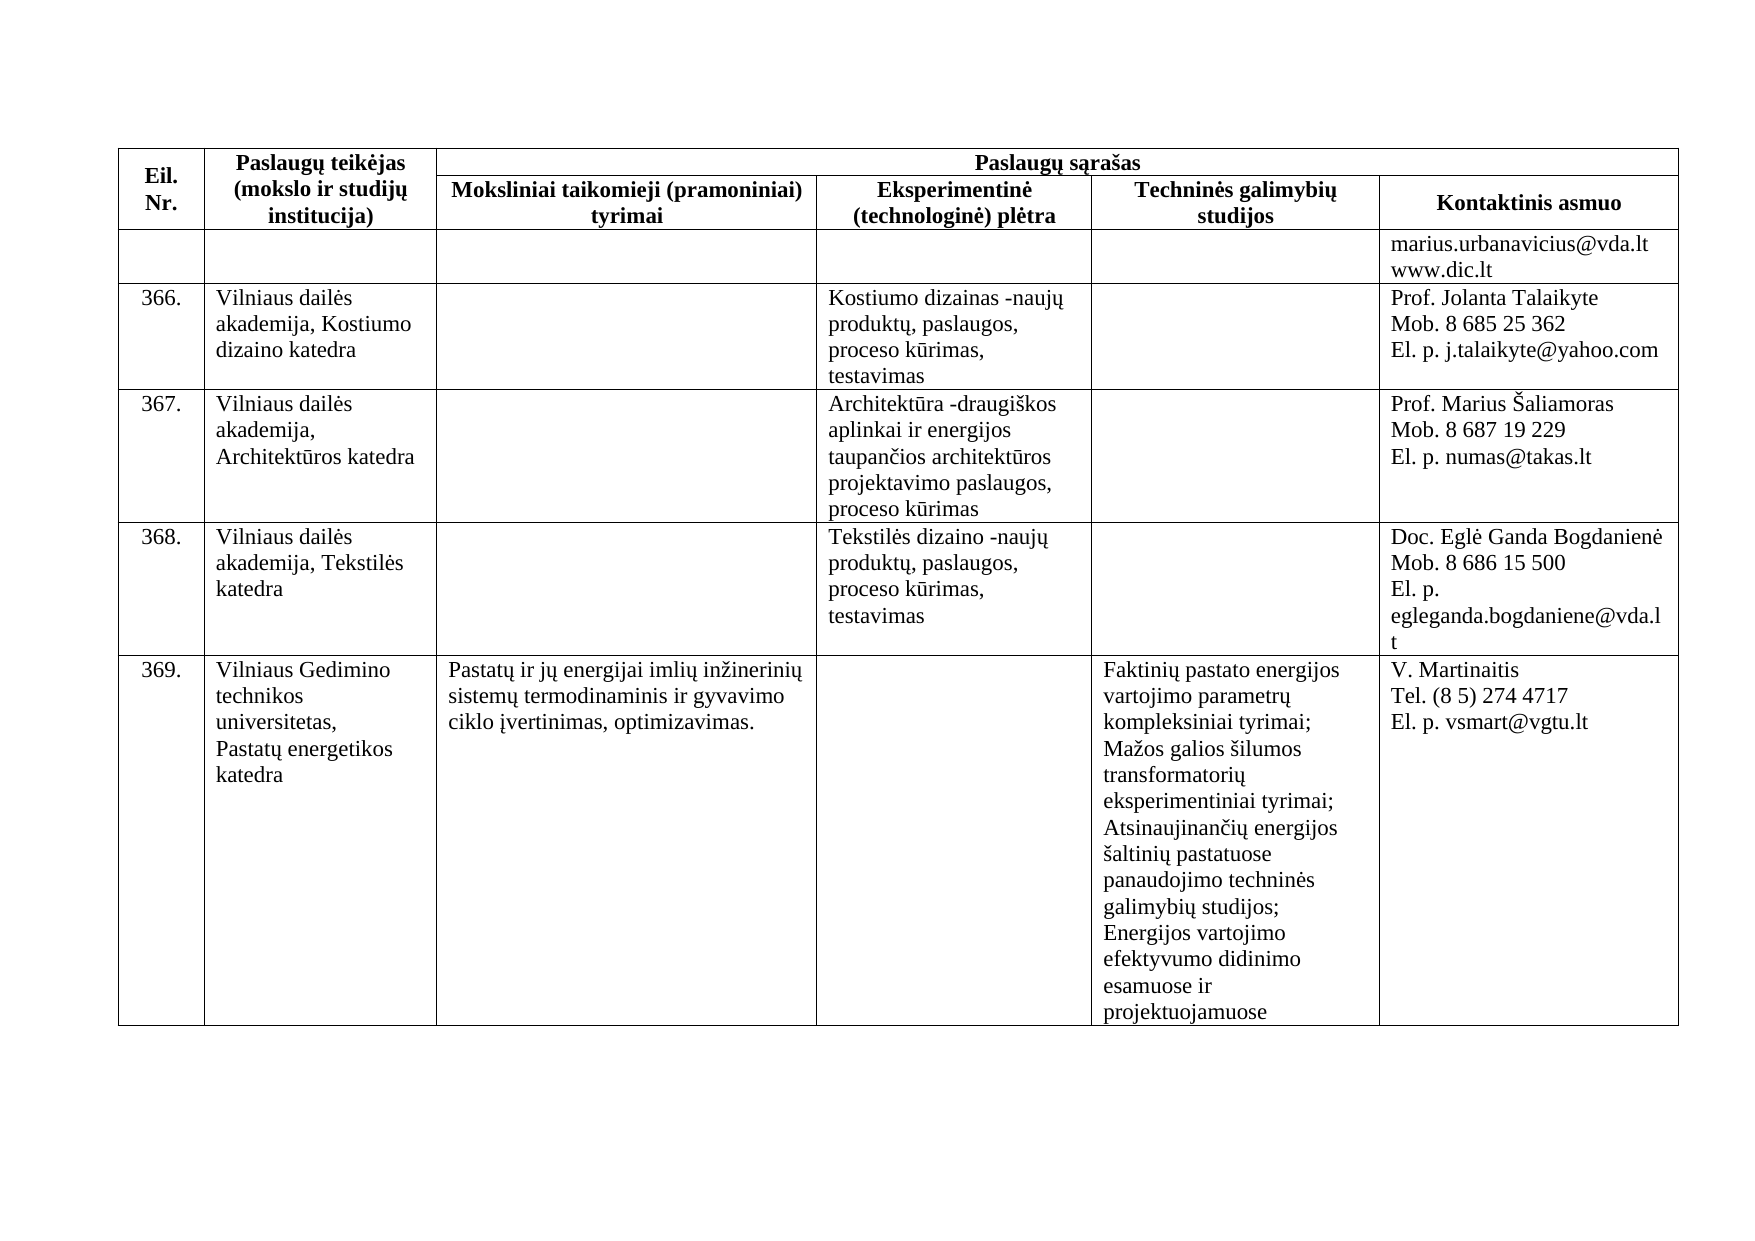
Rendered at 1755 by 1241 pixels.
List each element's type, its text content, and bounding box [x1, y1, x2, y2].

table_cell Kostiumo dizainas -naujų produktų, paslaugos, proceso kūrimas, testavimas [817, 284, 1091, 389]
table_header Paslaugų sąrašas [437, 149, 1678, 175]
table_header Eil. Nr. [119, 149, 204, 229]
table_cell Moksliniai taikomieji (pramoniniai) tyrimai [437, 176, 816, 229]
table_cell Eksperimentinė (technologinė) plėtra [817, 176, 1091, 229]
table_cell Doc. Eglė Ganda Bogdanienė Mob. 8 686 15 500 El. p. egleganda.bogdaniene@vda.lt [1380, 523, 1678, 654]
table_cell 369. [119, 656, 204, 1024]
table_cell [437, 230, 816, 282]
table_cell [1092, 230, 1379, 282]
table_cell marius.urbanavicius@vda.lt www.dic.lt [1380, 230, 1678, 282]
table_cell [437, 284, 816, 389]
table_cell [1092, 284, 1379, 389]
table_cell Prof. Jolanta Talaikyte Mob. 8 685 25 362 El. p. j.talaikyte@yahoo.com [1380, 284, 1678, 389]
table_cell [817, 656, 1091, 1024]
table_cell [437, 523, 816, 654]
table_header Paslaugų teikėjas (mokslo ir studijų institucija) [205, 149, 436, 229]
table_cell [119, 230, 204, 282]
table_cell Tekstilės dizaino -naujų produktų, paslaugos, proceso kūrimas, testavimas [817, 523, 1091, 654]
table_cell [817, 230, 1091, 282]
table_cell Prof. Marius Šaliamoras Mob. 8 687 19 229 El. p. numas@takas.lt [1380, 390, 1678, 522]
table_cell V. Martinaitis Tel. (8 5) 274 4717 El. p. vsmart@vgtu.lt [1380, 656, 1678, 1024]
table_cell Faktinių pastato energijos vartojimo parametrų kompleksiniai tyrimai; Mažos galios šilumos transformatorių eksperimentiniai tyrimai; Atsinaujinančių energijos šaltinių pastatuose panaudojimo techninės galimybių studijos; Energijos vartojimo efektyvumo didinimo esamuose ir projektuojamuose [1092, 656, 1379, 1024]
table_cell [205, 230, 436, 282]
table_cell Techninės galimybių studijos [1092, 176, 1379, 229]
table_cell [1092, 390, 1379, 522]
table_cell Vilniaus dailės akademija, Kostiumo dizaino katedra [205, 284, 436, 389]
table_cell 368. [119, 523, 204, 654]
table_cell Vilniaus dailės akademija, Tekstilės katedra [205, 523, 436, 654]
table_cell [437, 390, 816, 522]
table_cell [1092, 523, 1379, 654]
table_cell 367. [119, 390, 204, 522]
table_cell Pastatų ir jų energijai imlių inžinerinių sistemų termodinaminis ir gyvavimo ciklo įvertinimas, optimizavimas. [437, 656, 816, 1024]
table_cell Architektūra -draugiškos aplinkai ir energijos taupančios architektūros projektavimo paslaugos, proceso kūrimas [817, 390, 1091, 522]
table_cell Vilniaus Gedimino technikos universitetas, Pastatų energetikos katedra [205, 656, 436, 1024]
table_cell Kontaktinis asmuo [1380, 176, 1678, 229]
table_cell 366. [119, 284, 204, 389]
table_cell Vilniaus dailės akademija, Architektūros katedra [205, 390, 436, 522]
